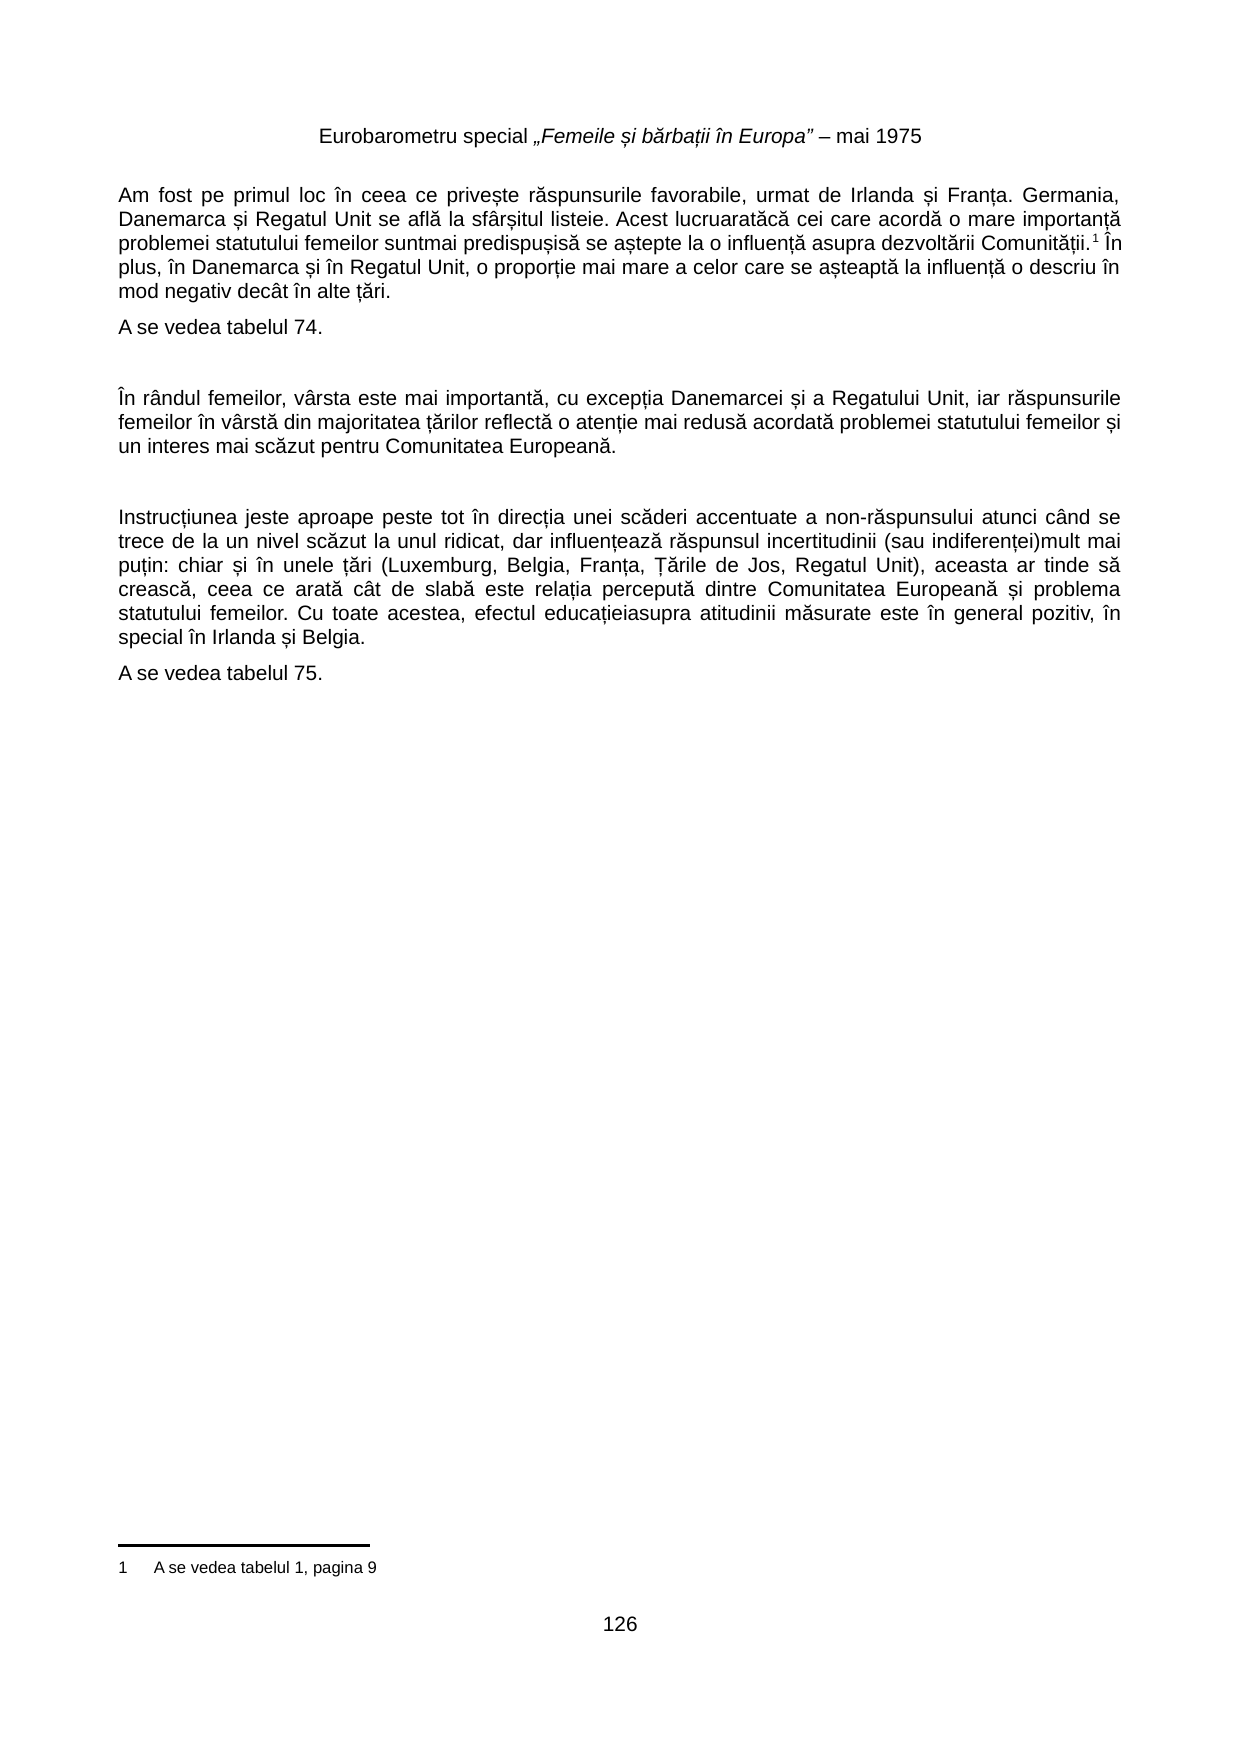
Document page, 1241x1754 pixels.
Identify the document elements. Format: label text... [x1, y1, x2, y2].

text A se vedea tabelul 74. [118, 315, 1122, 339]
text A se vedea tabelul 75. [118, 661, 1122, 684]
text Instrucțiunea jeste aproape peste tot în direcția unei scăderi accentuate a non-răspunsului atunci când se trece de la un nivel scăzut la unul ridicat, dar influențează răspunsul incertitudinii (sau indiferenței)mult mai puțin: chiar și în unele țări (Luxemburg, Belgia, Franța, Țările de Jos, Regatul Unit), aceasta ar tinde să crească, ceea ce arată cât de slabă este relația percepută dintre Comunitatea Europeană și problema statutului femeilor. Cu toate acestea, efectul educațieiasupra atitudinii măsurate este în general pozitiv, în special în Irlanda și Belgia. [118, 505, 1122, 649]
text În rândul femeilor, vârsta este mai importantă, cu excepția Danemarcei și a Regatului Unit, iar răspunsurile femeilor în vârstă din majoritatea țărilor reflectă o atenție mai redusă acordată problemei statutului femeilor și un interes mai scăzut pentru Comunitatea Europeană. [118, 386, 1122, 458]
text Am fost pe primul loc în ceea ce privește răspunsurile favorabile, urmat de Irlanda și Franța. Germania, Danemarca și Regatul Unit se află la sfârșitul listeie. Acest lucruaratăcă cei care acordă o mare importanță problemei statutului femeilor suntmai predispușisă se aștepte la o influență asupra dezvoltării Comunității. În plus, în Danemarca și în Regatul Unit, o proporție mai mare a celor care se așteaptă la influență o descriu în mod negativ decât în alte țări. [118, 183, 1122, 303]
text A se vedea tabelul 1, pagina 9 [118, 1557, 1122, 1577]
